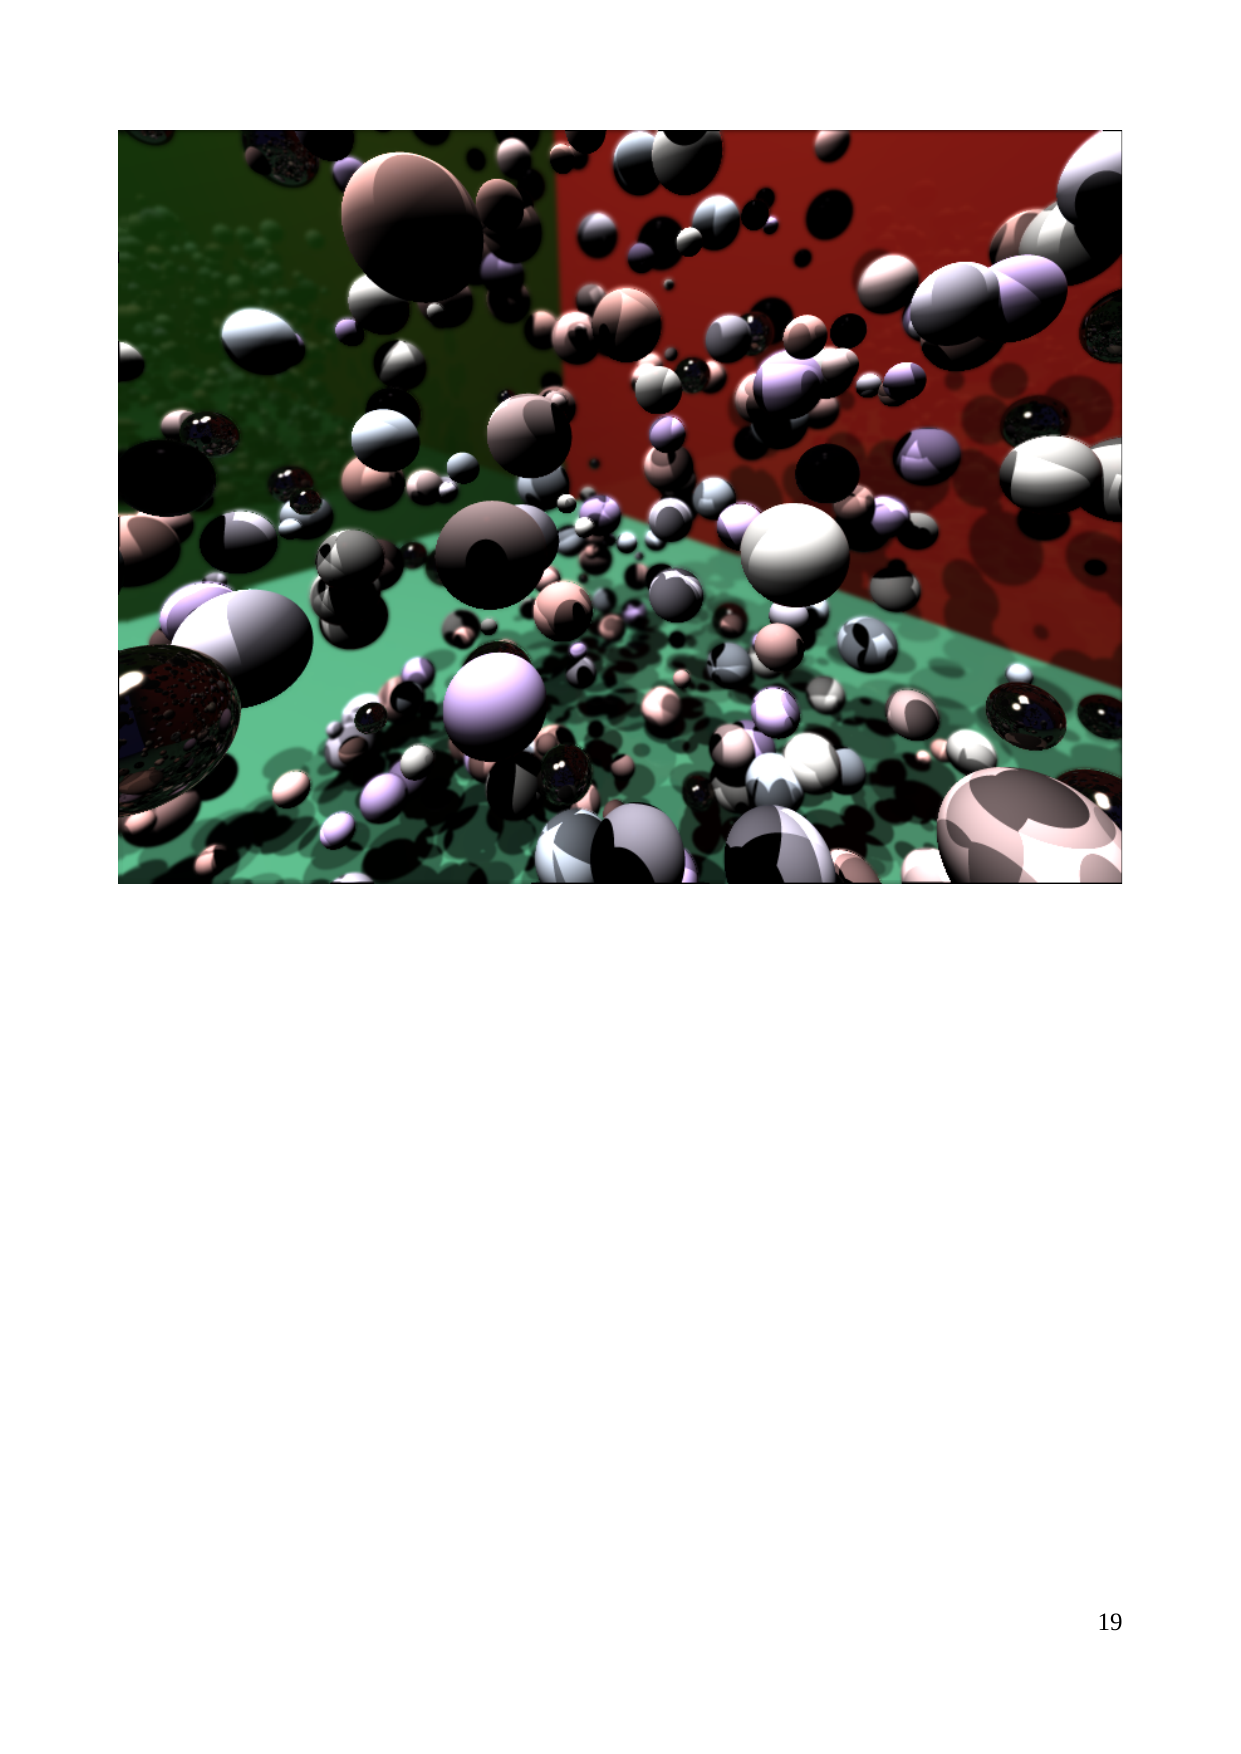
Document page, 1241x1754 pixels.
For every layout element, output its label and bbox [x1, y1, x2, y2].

picture [118, 130, 1123, 884]
